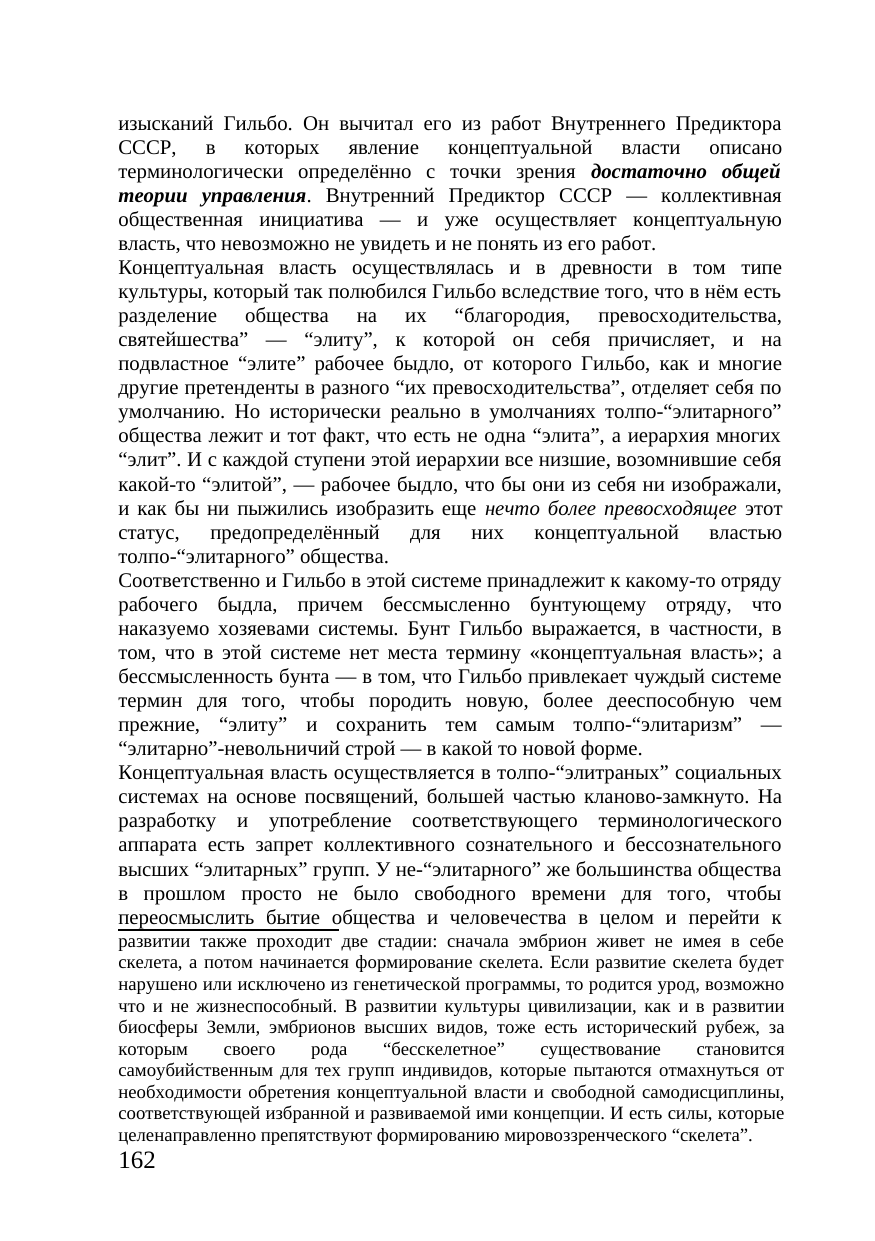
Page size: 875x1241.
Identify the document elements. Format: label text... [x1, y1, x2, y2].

text развитии также проходит две стадии: сначала эмбрион живет не имея в себе скелета, а потом начинается формирование скелета. Если развитие скелета будет нарушено или исключено из генетической программы, то родится урод, возможно что и не жизнеспособный. В развитии культуры цивилизации, как и в развитии биосферы Земли, эмбрионов высших видов, тоже есть исторический рубеж, за которым своего рода “бесскелетное” существование становится самоубийственным для тех групп индивидов, которые пытаются отмахнуться от необходимости обретения концептуальной власти и свободной самодисциплины, соответствующей избранной и развиваемой ими концепции. И есть силы, которые целенаправленно препятствуют формированию мировоззренческого “скелета”. [118, 930, 786, 1145]
text Концептуальная власть осуществлялась и в древности в том типе культуры, который так полюбился Гильбо вследствие того, что в нём есть разделение общества на их “благородия, превосходительства, святейшества” — “элиту”, к которой он себя причисляет, и на подвластное “элите” рабочее быдло, от которого Гильбо, как и многие другие претенденты в разного “их превосходительства”, отделяет себя по умолчанию. Но исторически реально в умолчаниях толпо-“элитарного” общества лежит и тот факт, что есть не одна “элита”, а иерархия многих “элит”. И с каждой ступени этой иерархии все низшие, возомнившие себя какой-то “элитой”, — рабочее быдло, что бы они из себя ни изображали, и как бы ни пыжились изобразить еще нечто более превосходящее этот статус, предопределённый для них концептуальной властью толпо-“элитарного” общества. [118, 255, 783, 568]
text Концептуальная власть осуществляется в толпо-“элитраных” социальных системах на основе посвящений, большей частью кланово-замкнуто. На разработку и употребление соответствующего терминологического аппарата есть запрет коллективного сознательного и бессознательного высших “элитарных” групп. У не-“элитарного” же большинства общества в прошлом просто не было свободного времени для того, чтобы переосмыслить бытие общества и человечества в целом и перейти к [118, 760, 783, 929]
text изысканий Гильбо. Он вычитал его из работ Внутреннего Предиктора СССР, в которых явление концептуальной власти описано терминологически определённо с точки зрения достаточно общей теории управления. Внутренний Предиктор СССР — коллективная общественная инициатива — и уже осуществляет концептуальную власть, что невозможно не увидеть и не понять из его работ. [118, 111, 783, 255]
text Соответственно и Гильбо в этой системе принадлежит к какому-то отряду рабочего быдла, причем бессмысленно бунтующему отряду, что наказуемо хозяевами системы. Бунт Гильбо выражается, в частности, в том, что в этой системе нет места термину «концептуальная власть»; а бессмысленность бунта — в том, что Гильбо привлекает чуждый системе термин для того, чтобы породить новую, более дееспособную чем прежние, “элиту” и сохранить тем самым толпо-“элитаризм” — “элитарно”-невольничий строй — в какой то новой форме. [118, 568, 783, 760]
